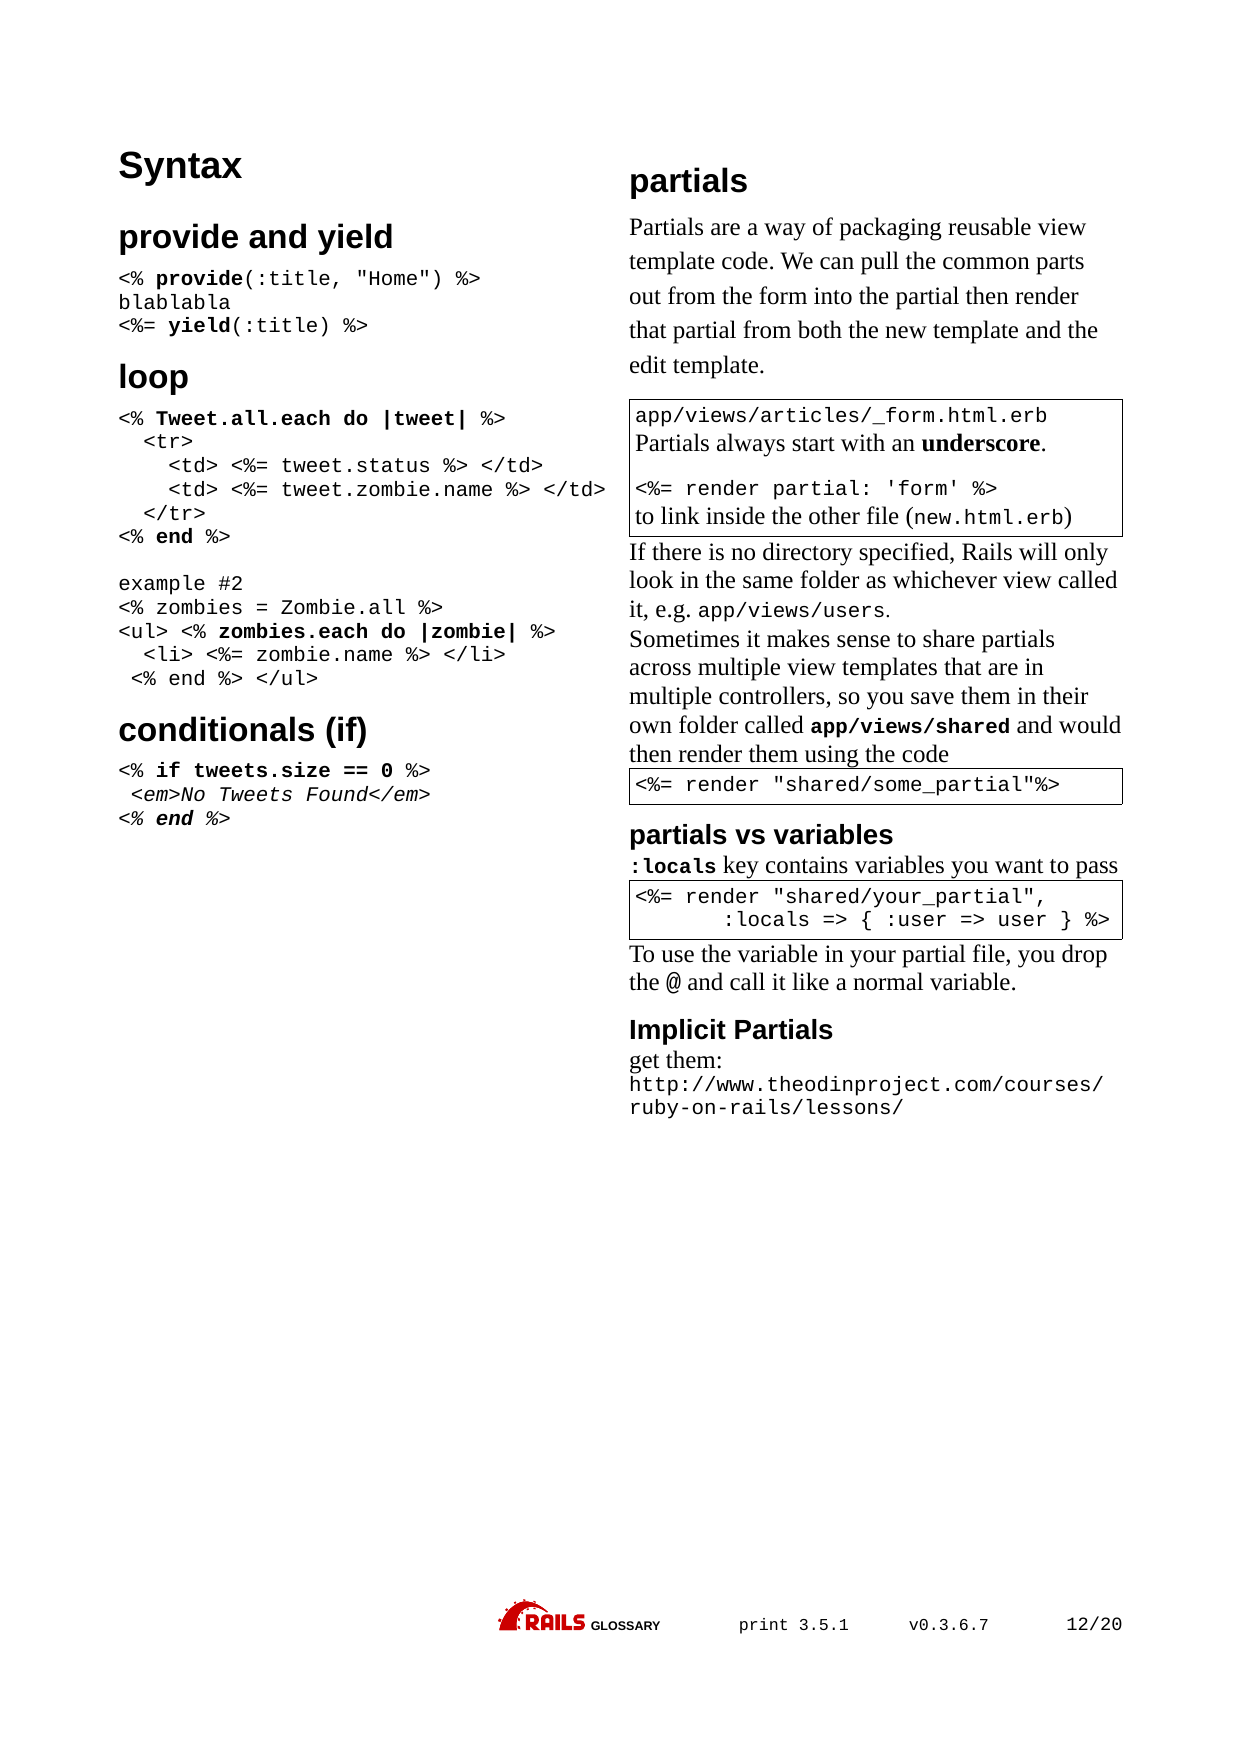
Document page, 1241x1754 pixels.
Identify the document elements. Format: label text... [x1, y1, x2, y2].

text <% zombies = Zombie.all %> [118, 597, 611, 621]
text Sometimes it makes sense to share partials across multiple view templates that are in multiple controllers, so you save them in their own folder called app/views/shared and would then render them using the code [629, 624, 1122, 768]
subtitle partials [629, 161, 1122, 199]
subtitle partials vs variables [629, 818, 1122, 850]
subtitle Syntax [118, 143, 611, 187]
text <li> <%= zombie.name %> </li> [118, 644, 611, 668]
text Partials are a way of packaging reusable view template code. We can pull the common parts out from the form into the partial then render that partial from both the new template and the edit template. [629, 212, 1122, 379]
text blablabla [118, 292, 611, 315]
text :locals key contains variables you want to pass [629, 850, 1122, 880]
text get them: [629, 1045, 1122, 1074]
text <%= yield(:title) %> [118, 315, 611, 339]
text <% end %> [118, 526, 611, 550]
subtitle loop [118, 357, 611, 395]
table_header <%= render "shared/your_partial", :locals => { :user => user } %> [630, 881, 1122, 939]
text <% end %> [118, 808, 611, 831]
table_header <%= render "shared/some_partial"%> [630, 769, 1122, 803]
subtitle Implicit Partials [629, 1013, 1122, 1045]
text <% if tweets.size == 0 %> [118, 761, 611, 784]
text To use the variable in your partial file, you drop the @ and call it like a normal variable. [629, 940, 1122, 998]
text <tr> [118, 432, 611, 455]
text <% end %> </ul> [118, 668, 611, 692]
text <em>No Tweets Found</em> [118, 784, 611, 808]
text <% provide(:title, "Home") %> [118, 268, 611, 292]
table_header app/views/articles/_form.html.erb Partials always start with an underscore. <%= render partial: 'form' %> to link inside the other file (new.html.erb) [630, 400, 1122, 536]
text <% Tweet.all.each do |tweet| %> [118, 408, 611, 432]
text http://www.theodinproject.com/courses/ruby-on-rails/lessons/ [629, 1074, 1122, 1121]
text <ul> <% zombies.each do |zombie| %> [118, 621, 611, 644]
text <td> <%= tweet.zombie.name %> </td> [118, 479, 611, 502]
text example #2 [118, 573, 611, 597]
subtitle conditionals (if) [118, 709, 611, 748]
text <td> <%= tweet.status %> </td> [118, 455, 611, 479]
text </tr> [118, 502, 611, 526]
text If there is no directory specified, Rails will only look in the same folder as whichever view called it, e.g. app/views/users. [629, 537, 1122, 624]
subtitle provide and yield [118, 217, 611, 256]
